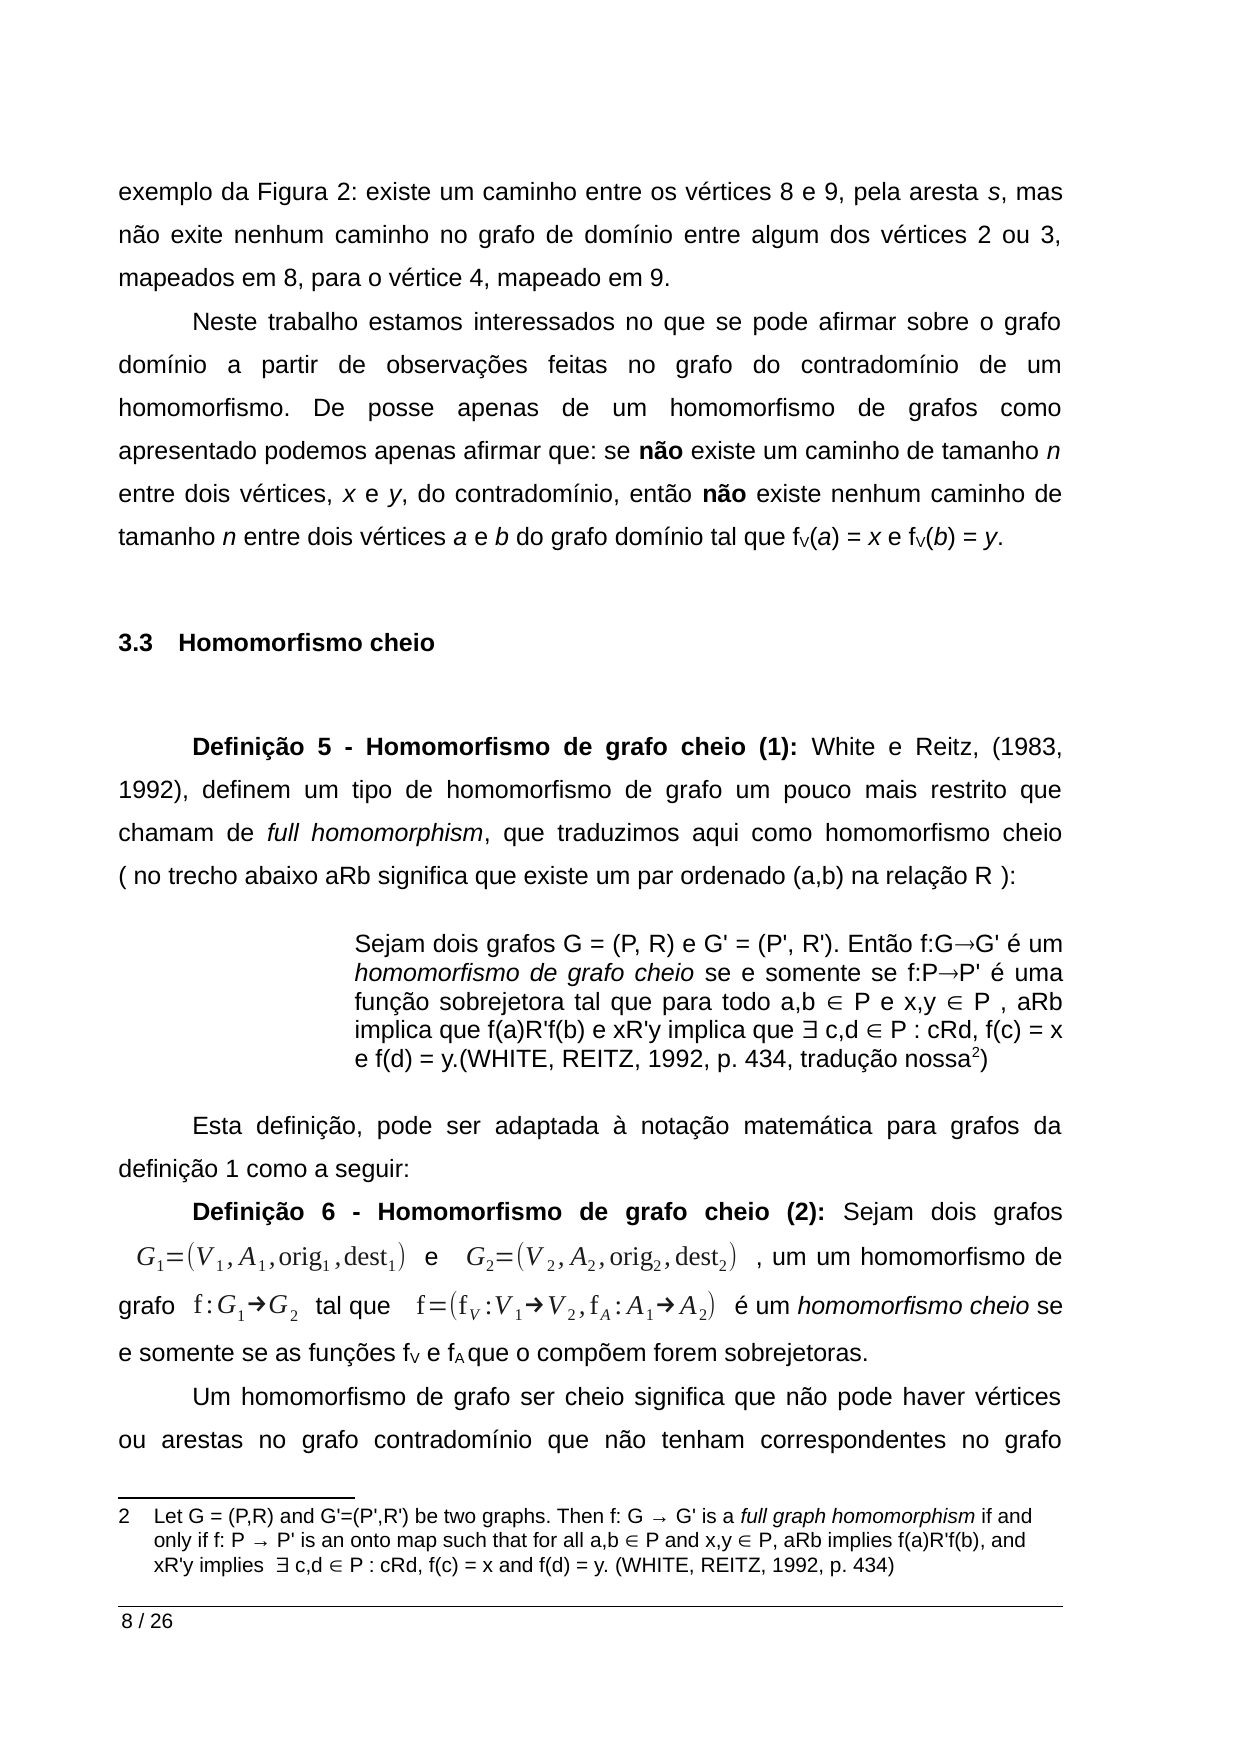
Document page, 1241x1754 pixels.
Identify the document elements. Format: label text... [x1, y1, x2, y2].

text Let G = (P,R) and G'=(P',R') be two graphs. Then f: G → G' is a full graph homomorphism if and only if f: P → P' is an onto map such that for all a,b ∈ P and x,y ∈ P, aRb implies f(a)R'f(b), and xR'y implies  c,d ∈ P : cRd, f(c) = x and f(d) = y. (WHITE, REITZ, 1992, p. 434) [118, 1504, 1063, 1576]
text Sejam dois grafos G = (P, R) e G' = (P', R'). Então f:GG' é um homomorfismo de grafo cheio se e somente se f:PP' é uma função sobrejetora tal que para todo a,b ∈ P e x,y ∈ P , aRb implica que f(a)R'f(b) e xR'y implica que  c,d ∈ P : cRd, f(c) = x e f(d) = y.(WHITE, REITZ, 1992, p. 434, tradução nossa) [354, 929, 1063, 1073]
text Esta definição, pode ser adaptada à notação matemática para grafos da definição 1 como a seguir: [118, 1111, 1063, 1183]
text Um homomorfismo de grafo ser cheio significa que não pode haver vértices ou arestas no grafo contradomínio que não tenham correspondentes no grafo [118, 1382, 1063, 1453]
subtitle Homomorfismo cheio [118, 628, 1063, 657]
text Neste trabalho estamos interessados no que se pode afirmar sobre o grafo domínio a partir de observações feitas no grafo do contradomínio de um homomorfismo. De posse apenas de um homomorfismo de grafos como apresentado podemos apenas afirmar que: se não existe um caminho de tamanho n entre dois vértices, x e y, do contradomínio, então não existe nenhum caminho de tamanho n entre dois vértices a e b do grafo domínio tal que fV(a) = x e fV(b) = y. [118, 307, 1063, 551]
text exemplo da Figura 2: existe um caminho entre os vértices 8 e 9, pela aresta s, mas não exite nenhum caminho no grafo de domínio entre algum dos vértices 2 ou 3, mapeados em 8, para o vértice 4, mapeado em 9. [118, 177, 1063, 292]
text Definição 5 - Homomorfismo de grafo cheio (1): White e Reitz, (1983, 1992), definem um tipo de homomorfismo de grafo um pouco mais restrito que chamam de full homomorphism, que traduzimos aqui como homomorfismo cheio ( no trecho abaixo aRb significa que existe um par ordenado (a,b) na relação R ): [118, 732, 1063, 890]
text Definição 6 - Homomorfismo de grafo cheio (2): Sejam dois grafose , um um homomorfismo de grafotal que é um homomorfismo cheio se e somente se as funções fV e fA que o compõem forem sobrejetoras. [118, 1197, 1063, 1367]
